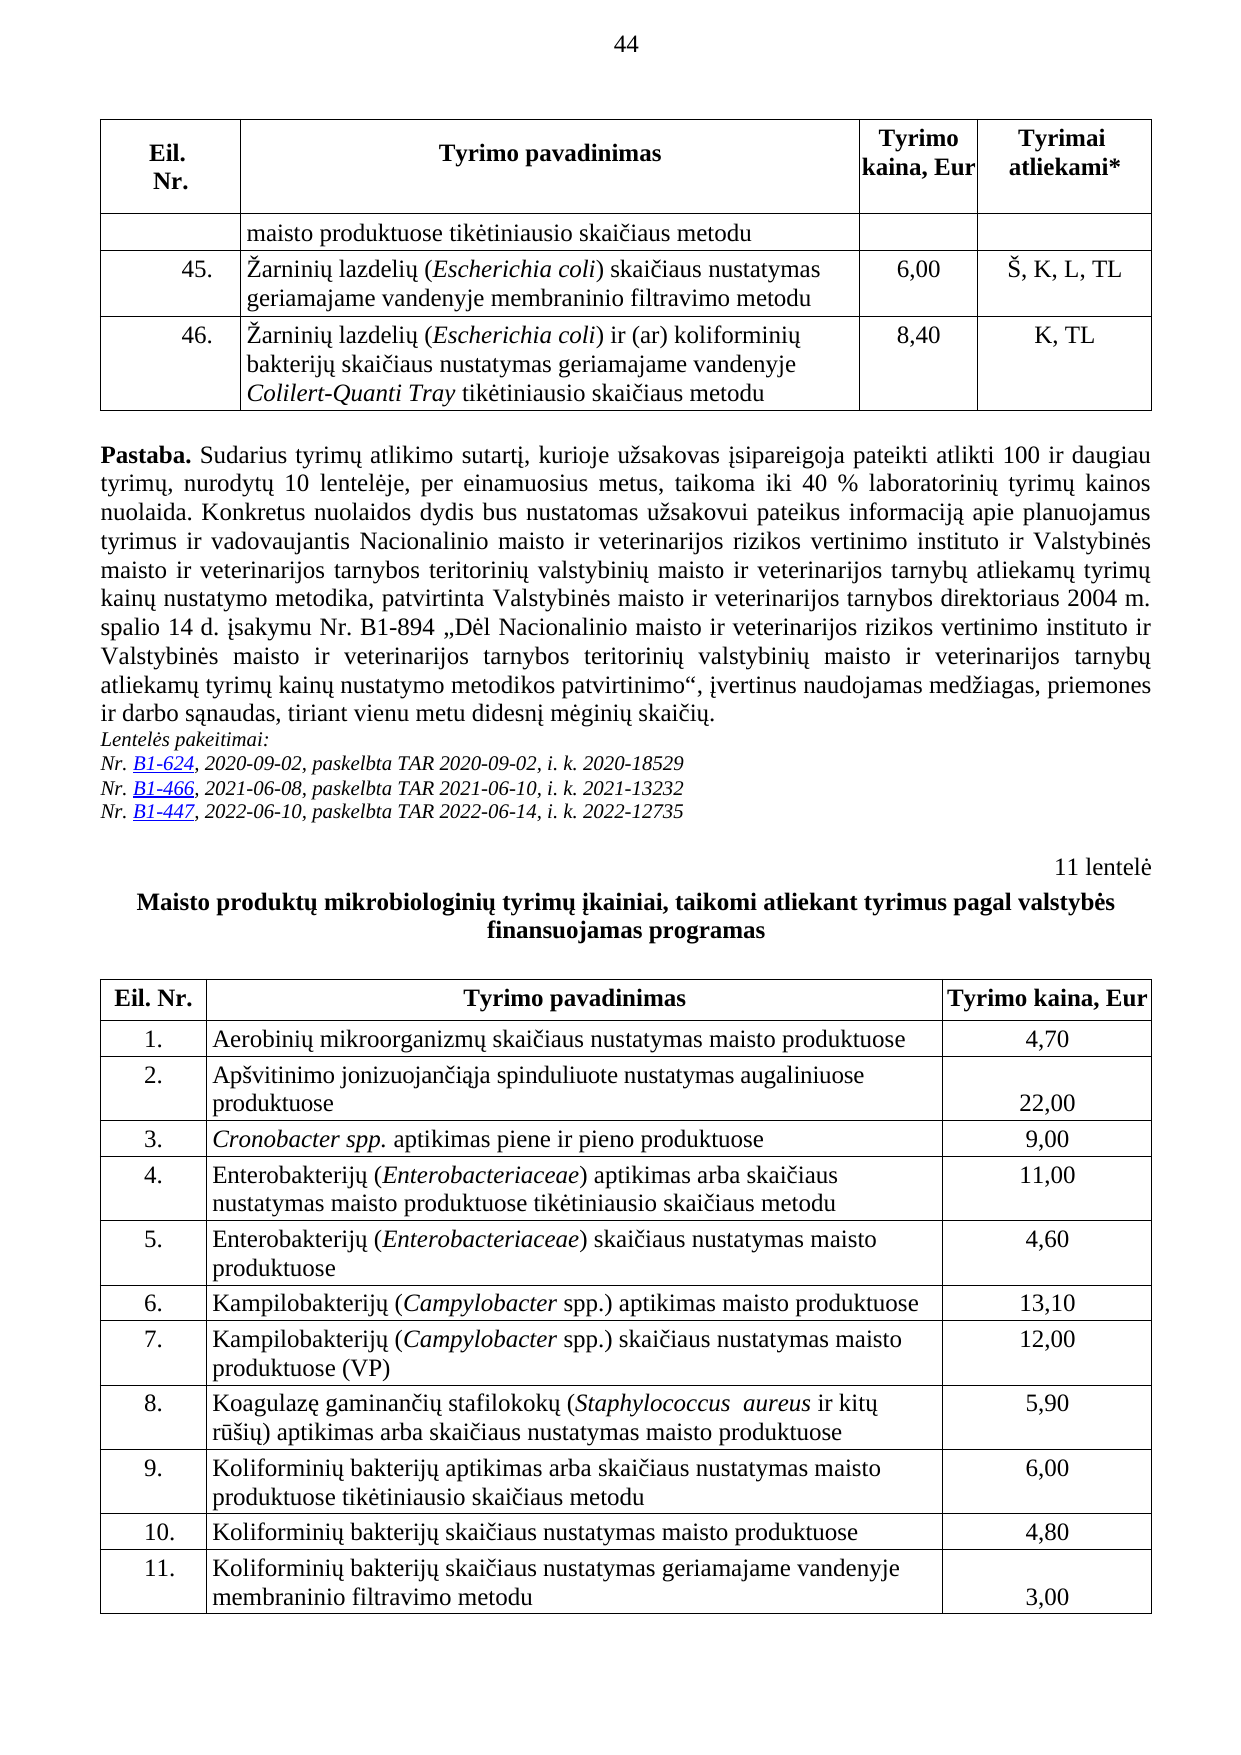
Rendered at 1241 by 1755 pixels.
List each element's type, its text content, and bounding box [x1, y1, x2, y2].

table_header Tyrimo kaina, Eur [860, 120, 977, 213]
table_cell 9,00 [943, 1121, 1151, 1156]
table_cell 6. [101, 1286, 206, 1320]
table_cell 1. [101, 1021, 206, 1056]
table_cell [978, 214, 1151, 250]
table_cell Enterobakterijų (Enterobacteriaceae) aptikimas arba skaičiaus nustatymas maisto produktuose tikėtiniausio skaičiaus metodu [207, 1157, 942, 1220]
table_cell Koliforminių bakterijų aptikimas arba skaičiaus nustatymas maisto produktuose tikėtiniausio skaičiaus metodu [207, 1450, 942, 1513]
text Nr. B1-466, 2021-06-08, paskelbta TAR 2021-06-10, i. k. 2021-13232 [100, 775, 1152, 799]
table_cell 4,70 [943, 1021, 1151, 1056]
table_cell 22,00 [943, 1057, 1151, 1120]
text Lentelės pakeitimai: [100, 727, 1152, 751]
table_header Tyrimai atliekami* [978, 120, 1151, 213]
table_cell Koliforminių bakterijų skaičiaus nustatymas geriamajame vandenyje membraninio filtravimo metodu [207, 1550, 942, 1613]
table_cell Aerobinių mikroorganizmų skaičiaus nustatymas maisto produktuose [207, 1021, 942, 1056]
table_cell Koliforminių bakterijų skaičiaus nustatymas maisto produktuose [207, 1514, 942, 1549]
table_cell 45. [101, 251, 240, 316]
table_cell 9. [101, 1450, 206, 1513]
table_cell 5,90 [943, 1386, 1151, 1449]
table_cell 2. [101, 1057, 206, 1120]
text 11 lentelė [100, 852, 1152, 881]
table_cell 46. [101, 317, 240, 410]
text Nr. B1-624, 2020-09-02, paskelbta TAR 2020-09-02, i. k. 2020-18529 [100, 751, 1152, 775]
table_header Tyrimo pavadinimas [241, 120, 859, 213]
table_cell 13,10 [943, 1286, 1151, 1320]
table_cell 6,00 [860, 251, 977, 316]
table_cell Koagulazę gaminančių stafilokokų (Staphylococcus aureus ir kitų rūšių) aptikimas arba skaičiaus nustatymas maisto produktuose [207, 1386, 942, 1449]
text Maisto produktų mikrobiologinių tyrimų įkainiai, taikomi atliekant tyrimus pagal valstybės finansuojamas programas [100, 887, 1152, 944]
table_cell 5. [101, 1221, 206, 1284]
table_cell 3,00 [943, 1550, 1151, 1613]
table_cell 10. [101, 1514, 206, 1549]
text Nr. B1-447, 2022-06-10, paskelbta TAR 2022-06-14, i. k. 2022-12735 [100, 799, 1152, 823]
table_cell 8. [101, 1386, 206, 1449]
table_cell 12,00 [943, 1321, 1151, 1384]
table_cell Žarninių lazdelių (Escherichia coli) skaičiaus nustatymas geriamajame vandenyje membraninio filtravimo metodu [241, 251, 859, 316]
table_cell 3. [101, 1121, 206, 1156]
table_cell maisto produktuose tikėtiniausio skaičiaus metodu [241, 214, 859, 250]
table_header Eil. Nr. [101, 120, 240, 213]
table_cell Š, K, L, TL [978, 251, 1151, 316]
table_cell 11,00 [943, 1157, 1151, 1220]
table_cell 11. [101, 1550, 206, 1613]
table_cell 6,00 [943, 1450, 1151, 1513]
text Pastaba. Sudarius tyrimų atlikimo sutartį, kurioje užsakovas įsipareigoja pateikti atlikti 100 ir daugiau tyrimų, nurodytų 10 lentelėje, per einamuosius metus, taikoma iki 40 % laboratorinių tyrimų kainos nuolaida. Konkretus nuolaidos dydis bus nustatomas užsakovui pateikus informaciją apie planuojamus tyrimus ir vadovaujantis Nacionalinio maisto ir veterinarijos rizikos vertinimo instituto ir Valstybinės maisto ir veterinarijos tarnybos teritorinių valstybinių maisto ir veterinarijos tarnybų atliekamų tyrimų kainų nustatymo metodika, patvirtinta Valstybinės maisto ir veterinarijos tarnybos direktoriaus 2004 m. spalio 14 d. įsakymu Nr. B1-894 „Dėl Nacionalinio maisto ir veterinarijos rizikos vertinimo instituto ir Valstybinės maisto ir veterinarijos tarnybos teritorinių valstybinių maisto ir veterinarijos tarnybų atliekamų tyrimų kainų nustatymo metodikos patvirtinimo“, įvertinus naudojamas medžiagas, priemones ir darbo sąnaudas, tiriant vienu metu didesnį mėginių skaičių. [100, 440, 1152, 727]
table_header Tyrimo kaina, Eur [943, 980, 1151, 1020]
table_cell Žarninių lazdelių (Escherichia coli) ir (ar) koliforminių bakterijų skaičiaus nustatymas geriamajame vandenyje Colilert-Quanti Tray tikėtiniausio skaičiaus metodu [241, 317, 859, 410]
table_cell [860, 214, 977, 250]
table_cell 7. [101, 1321, 206, 1384]
table_cell 4,60 [943, 1221, 1151, 1284]
table_cell 4. [101, 1157, 206, 1220]
table_cell K, TL [978, 317, 1151, 410]
table_cell Cronobacter spp. aptikimas piene ir pieno produktuose [207, 1121, 942, 1156]
table_cell Enterobakterijų (Enterobacteriaceae) skaičiaus nustatymas maisto produktuose [207, 1221, 942, 1284]
table_header Tyrimo pavadinimas [207, 980, 942, 1020]
table_cell [101, 214, 240, 250]
table_cell Kampilobakterijų (Campylobacter spp.) skaičiaus nustatymas maisto produktuose (VP) [207, 1321, 942, 1384]
table_cell Kampilobakterijų (Campylobacter spp.) aptikimas maisto produktuose [207, 1286, 942, 1320]
table_cell 4,80 [943, 1514, 1151, 1549]
table_header Eil. Nr. [101, 980, 206, 1020]
table_cell 8,40 [860, 317, 977, 410]
table_cell Apšvitinimo jonizuojančiąja spinduliuote nustatymas augaliniuose produktuose [207, 1057, 942, 1120]
